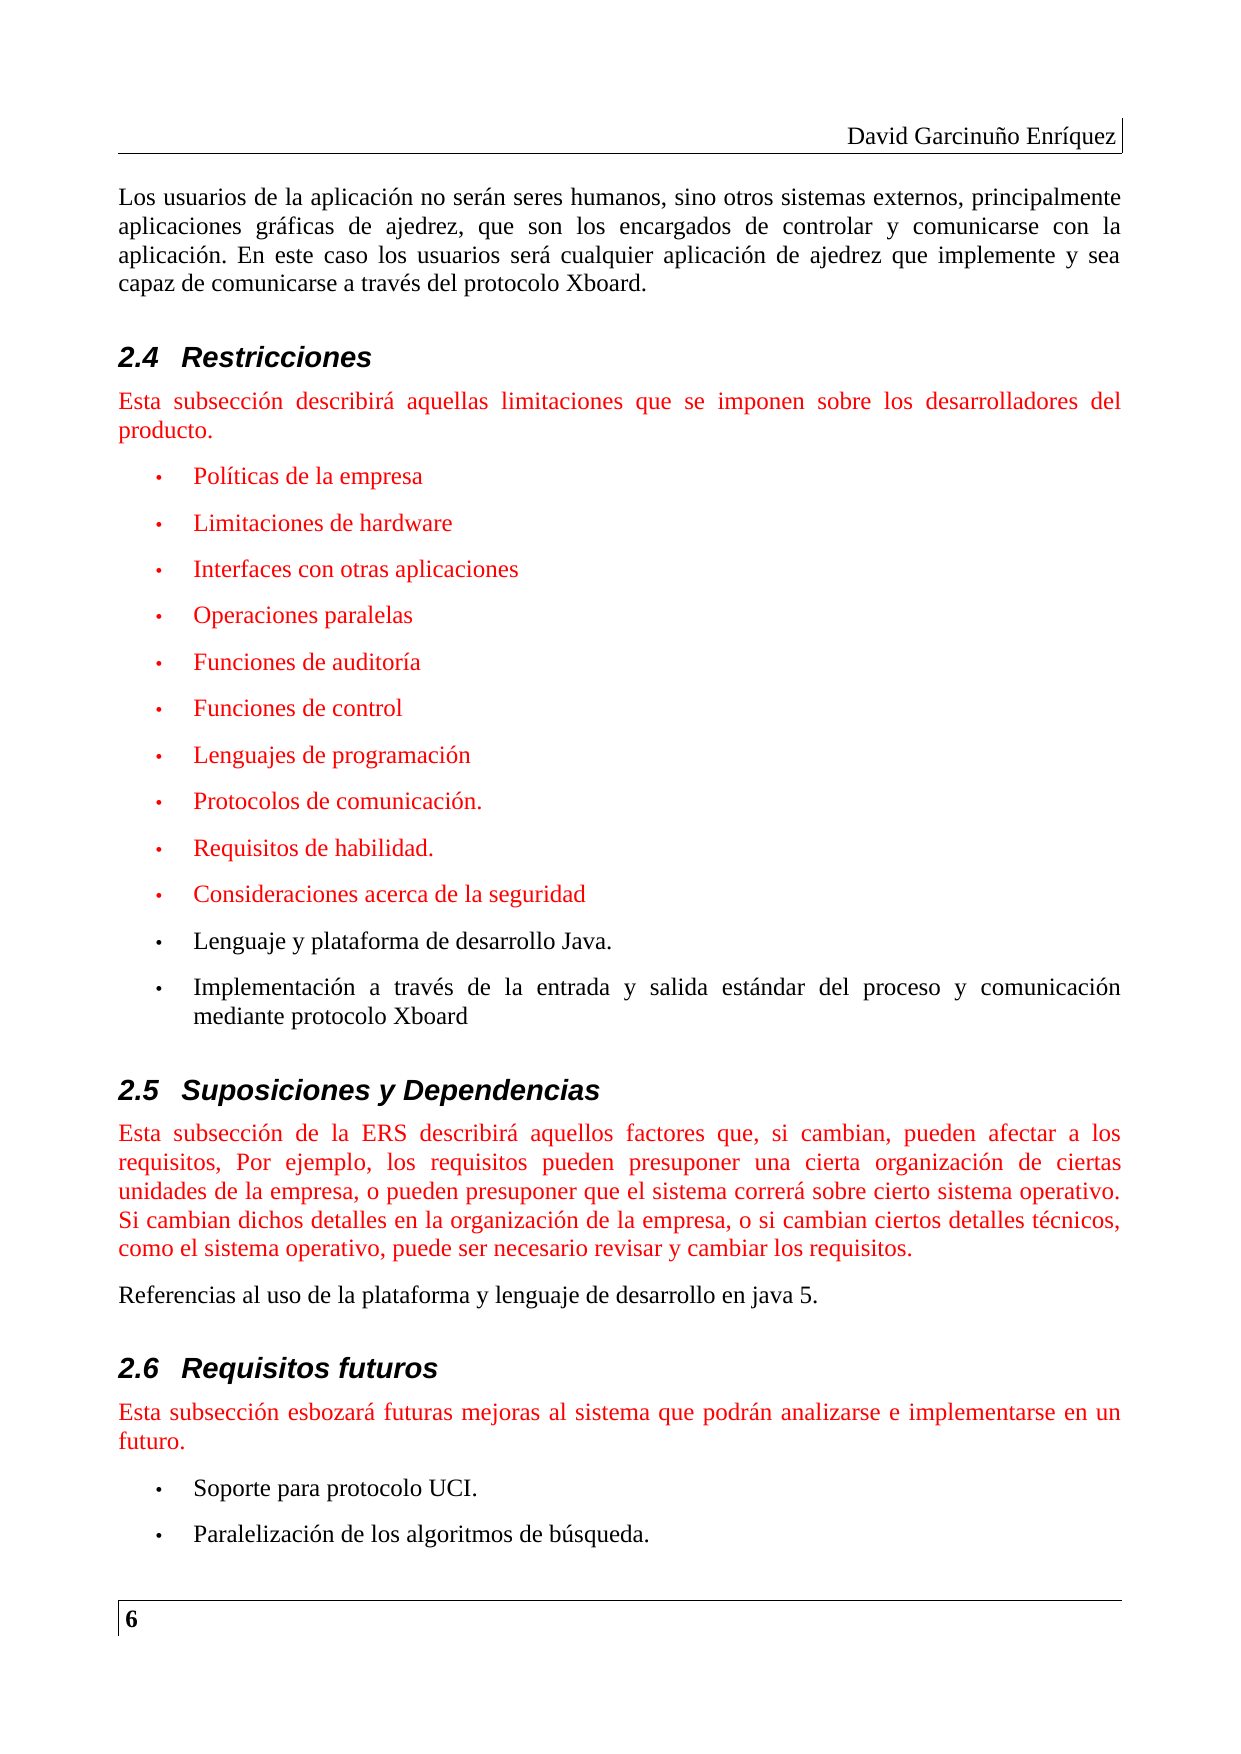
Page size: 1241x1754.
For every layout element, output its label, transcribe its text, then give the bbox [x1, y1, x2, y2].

list Paralelización de los algoritmos de búsqueda. [156, 1519, 1122, 1548]
list Protocolos de comunicación. [156, 786, 1122, 815]
text Esta subsección de la ERS describirá aquellos factores que, si cambian, pueden afectar a los requisitos, Por ejemplo, los requisitos pueden presuponer una cierta organización de ciertas unidades de la empresa, o pueden presuponer que el sistema correrá sobre cierto sistema operativo. Si cambian dichos detalles en la organización de la empresa, o si cambian ciertos detalles técnicos, como el sistema operativo, puede ser necesario revisar y cambiar los requisitos. [118, 1118, 1122, 1262]
text Los usuarios de la aplicación no serán seres humanos, sino otros sistemas externos, principalmente aplicaciones gráficas de ajedrez, que son los encargados de controlar y comunicarse con la aplicación. En este caso los usuarios será cualquier aplicación de ajedrez que implemente y sea capaz de comunicarse a través del protocolo Xboard. [118, 182, 1122, 297]
list Políticas de la empresa [156, 461, 1122, 490]
subtitle Suposiciones y Dependencias [118, 1072, 1122, 1106]
list Interfaces con otras aplicaciones [156, 554, 1122, 583]
list Funciones de auditoría [156, 647, 1122, 676]
list Operaciones paralelas [156, 601, 1122, 629]
list Soporte para protocolo UCI. [156, 1473, 1122, 1501]
text Referencias al uso de la plataforma y lenguaje de desarrollo en java 5. [118, 1280, 1122, 1309]
list Consideraciones acerca de la seguridad [156, 879, 1122, 908]
text Esta subsección describirá aquellas limitaciones que se imponen sobre los desarrolladores del producto. [118, 386, 1122, 443]
list Implementación a través de la entrada y salida estándar del proceso y comunicación mediante protocolo Xboard [156, 972, 1122, 1030]
list Lenguaje y plataforma de desarrollo Java. [156, 926, 1122, 954]
subtitle Restricciones [118, 340, 1122, 373]
list Funciones de control [156, 693, 1122, 722]
text Esta subsección esbozará futuras mejoras al sistema que podrán analizarse e implementarse en un futuro. [118, 1397, 1122, 1455]
subtitle Requisitos futuros [118, 1351, 1122, 1385]
list Limitaciones de hardware [156, 508, 1122, 536]
list Requisitos de habilidad. [156, 833, 1122, 862]
list Lenguajes de programación [156, 740, 1122, 769]
